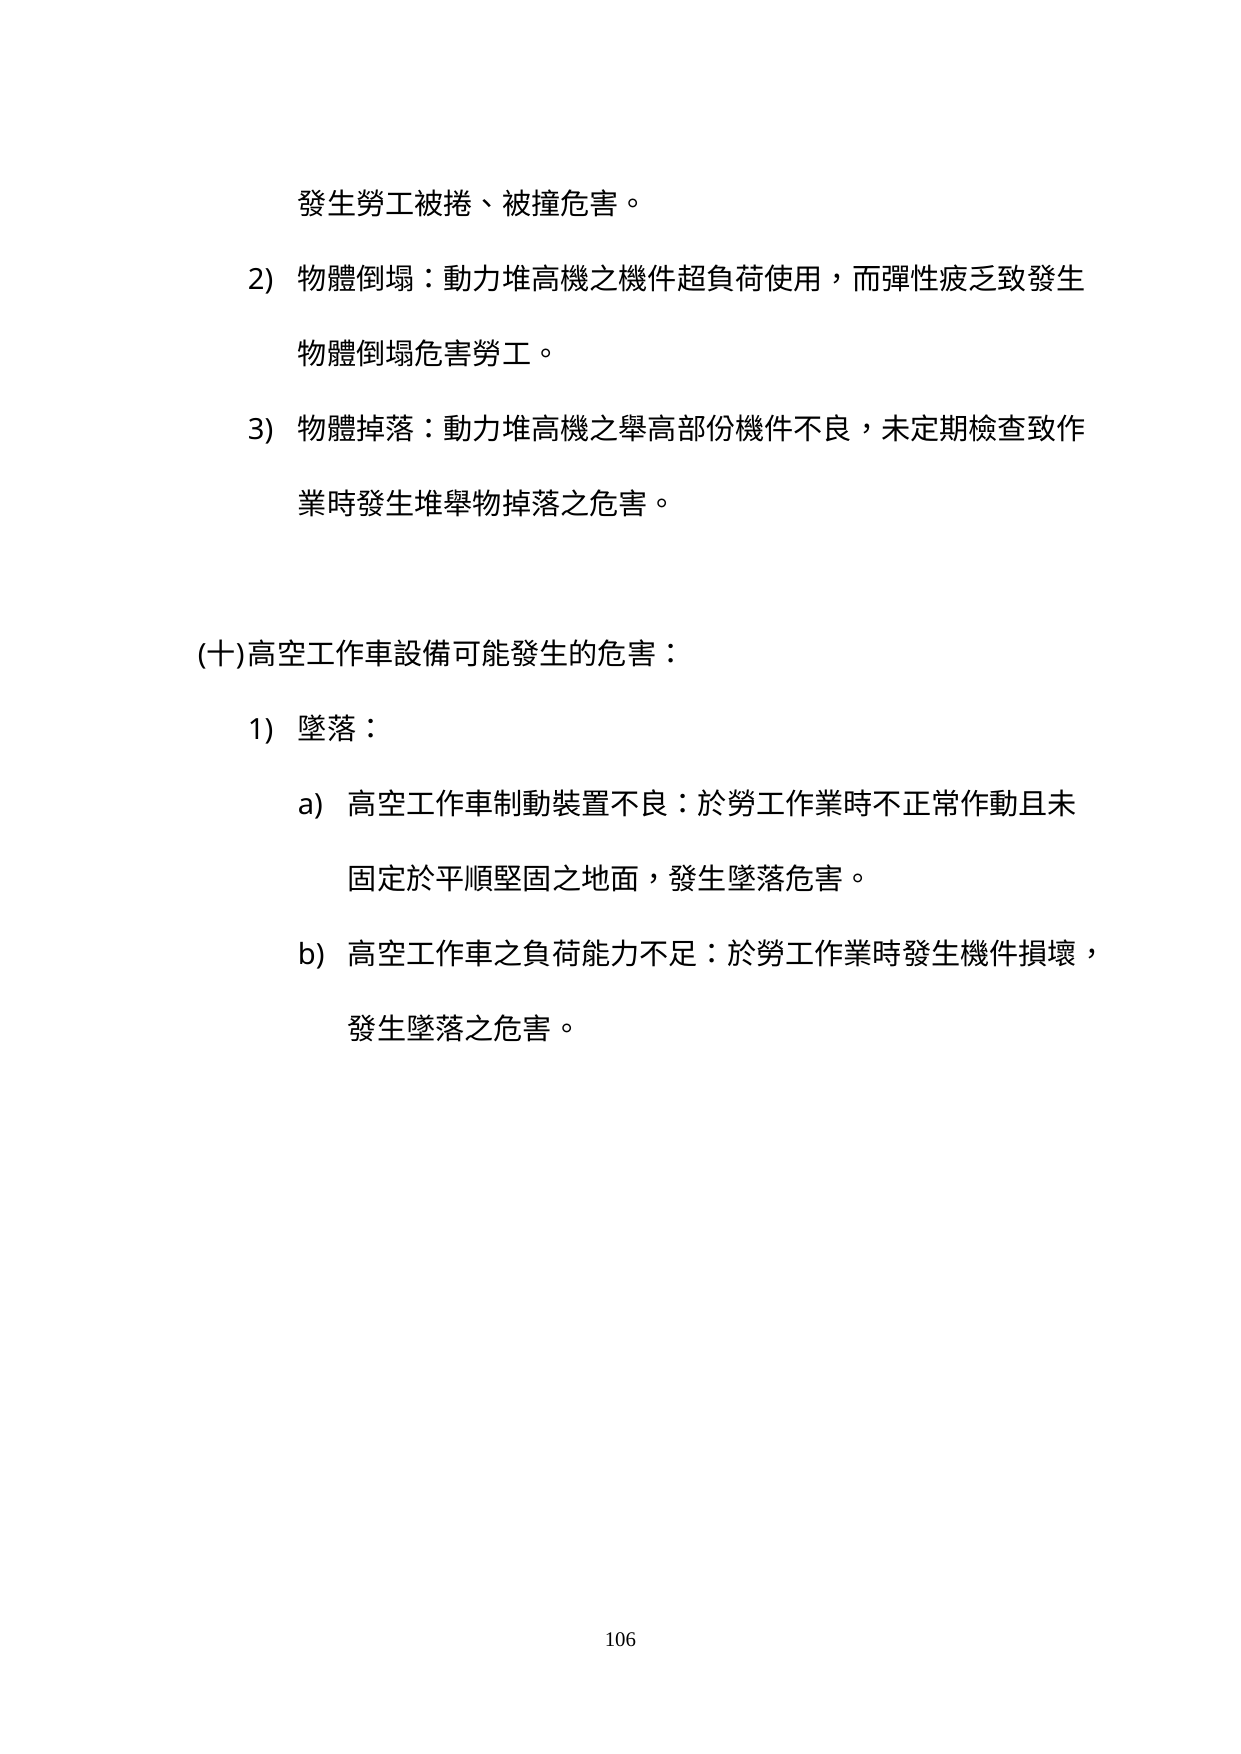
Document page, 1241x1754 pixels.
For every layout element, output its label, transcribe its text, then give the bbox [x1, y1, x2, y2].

list 高空工作車設備可能發生的危害： [198, 614, 1092, 689]
list 物體倒塌：動力堆高機之機件超負荷使用，而彈性疲乏致發生物體倒塌危害勞工。 [248, 239, 1092, 389]
list 墜落： [248, 689, 1092, 764]
list 發生勞工被捲、被撞危害。 [248, 164, 1092, 239]
list 高空工作車制動裝置不良：於勞工作業時不正常作動且未固定於平順堅固之地面，發生墜落危害。 [298, 764, 1092, 914]
list 物體掉落：動力堆高機之舉高部份機件不良，未定期檢查致作業時發生堆舉物掉落之危害。 [248, 389, 1092, 539]
list 高空工作車之負荷能力不足：於勞工作業時發生機件損壞，發生墜落之危害。 [298, 914, 1092, 1064]
